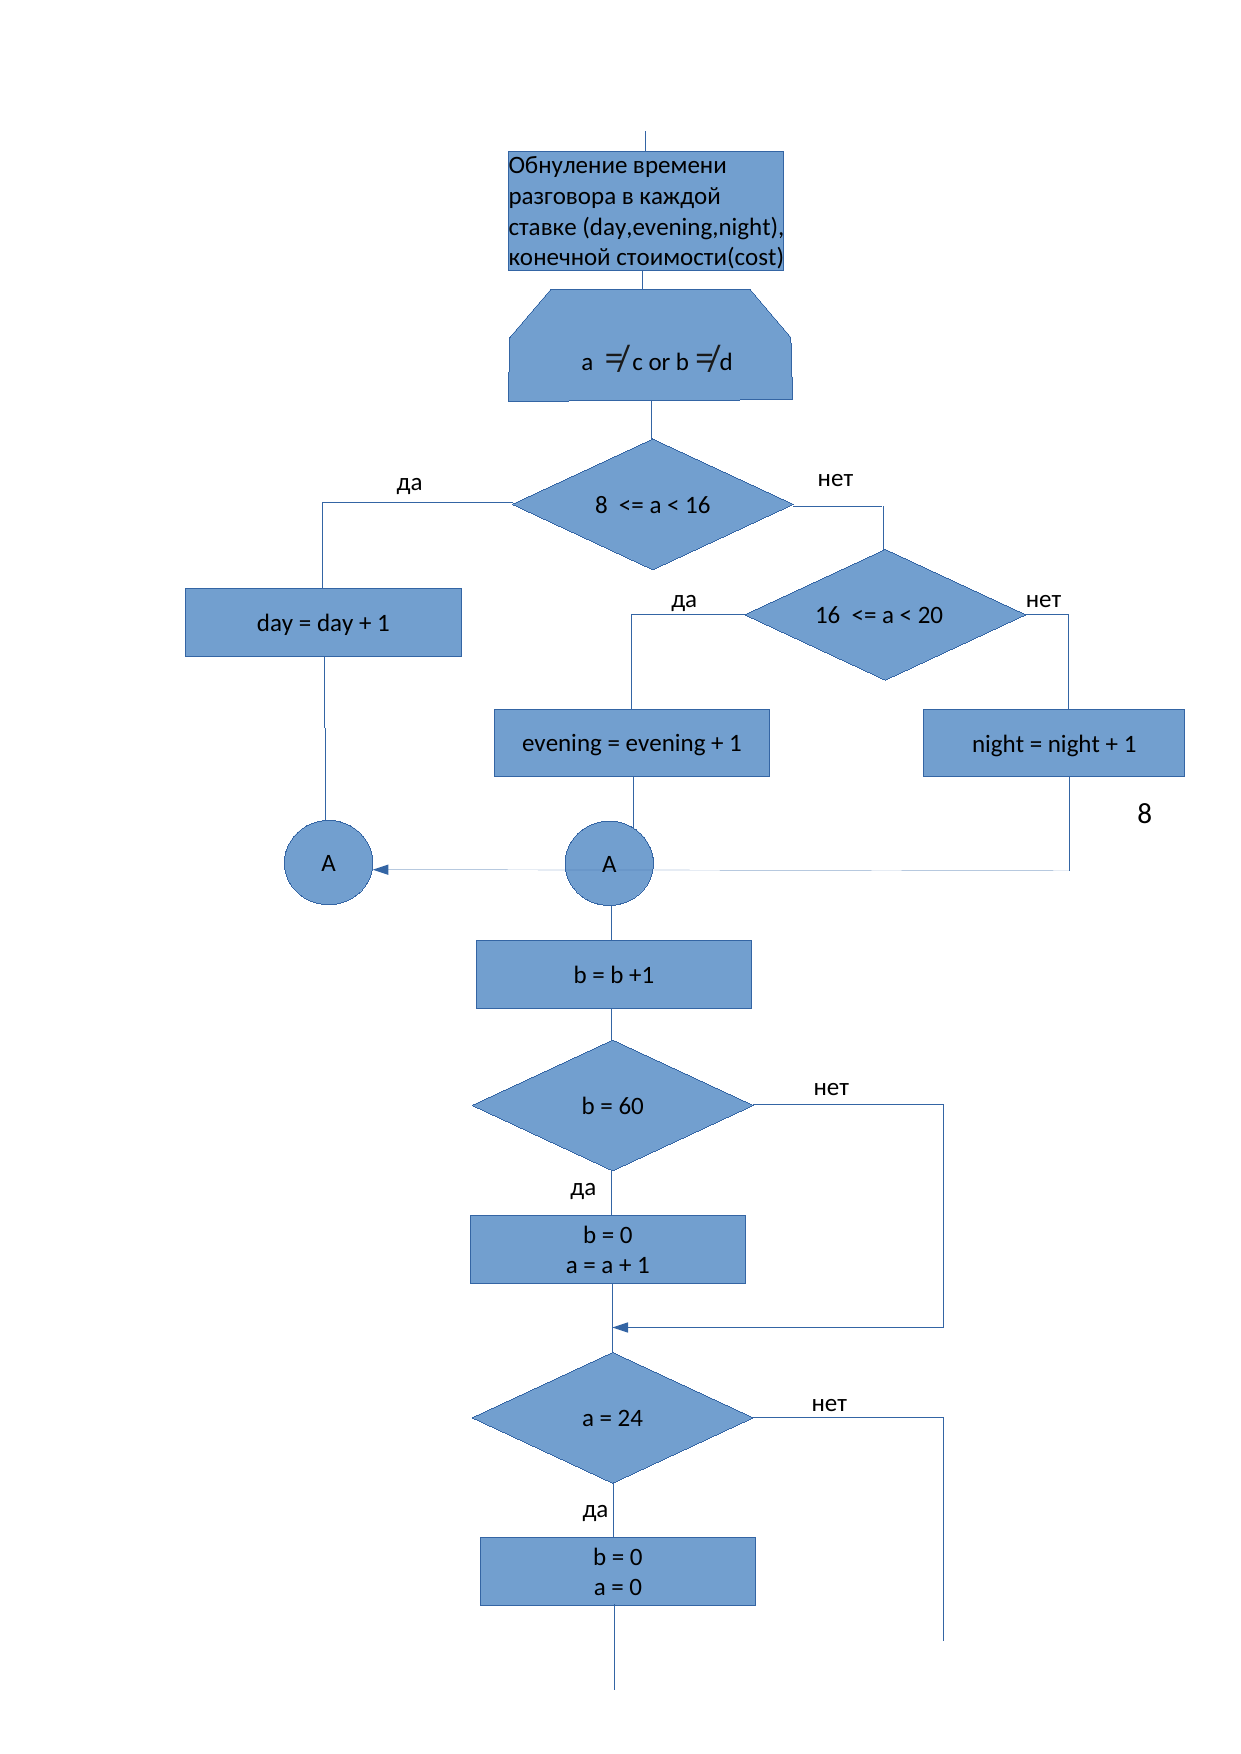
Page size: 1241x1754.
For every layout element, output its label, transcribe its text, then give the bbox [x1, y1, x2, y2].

text [326, 795, 633, 831]
text 8 [1070, 795, 1152, 831]
text [177, 795, 325, 831]
text [634, 795, 1069, 831]
